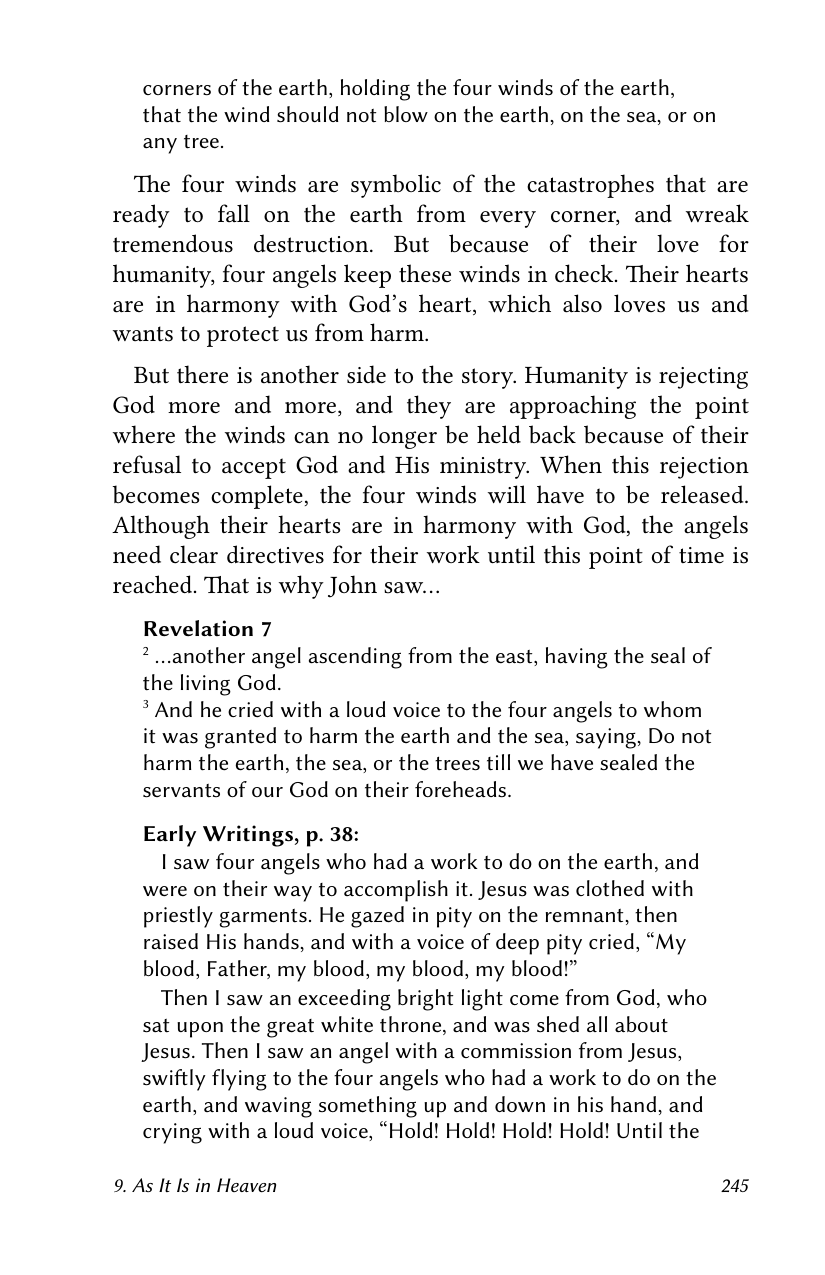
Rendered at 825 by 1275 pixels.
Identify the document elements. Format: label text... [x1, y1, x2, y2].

text Then I saw an exceeding bright light come from God, who sat upon the great white throne, and was shed all about Jesus. Then I saw an angel with a commission from Jesus, swiftly flying to the four angels who had a work to do on the earth, and waving something up and down in his hand, and crying with a loud voice, “Hold! Hold! Hold! Hold! Until the [142, 985, 720, 1144]
text 2 ...another angel ascending from the east, having the seal of the living God. [142, 643, 720, 696]
text But there is another side to the story. Humanity is rejecting God more and more, and they are approaching the point where the winds can no longer be held back because of their refusal to accept God and His ministry. When this rejection becomes complete, the four winds will have to be released. Although their hearts are in harmony with God, the angels need clear directives for their work until this point of time is reached. That is why John saw... [112, 361, 750, 599]
text corners of the earth, holding the four winds of the earth, that the wind should not blow on the earth, on the sea, or on any tree. [142, 75, 720, 154]
text The four winds are symbolic of the catastrophes that are ready to fall on the earth from every corner, and wreak tremendous destruction. But because of their love for humanity, four angels keep these winds in check. Their hearts are in harmony with God’s heart, which also loves us and wants to protect us from harm. [112, 170, 750, 348]
text Revelation 7 [142, 616, 750, 642]
text I saw four angels who had a work to do on the earth, and were on their way to accomplish it. Jesus was clothed with priestly garments. He gazed in pity on the remnant, then raised His hands, and with a voice of deep pity cried, “My blood, Father, my blood, my blood, my blood!” [142, 849, 720, 982]
text 3 And he cried with a loud voice to the four angels to whom it was granted to harm the earth and the sea, saying, Do not harm the earth, the sea, or the trees till we have sealed the servants of our God on their foreheads. [142, 697, 720, 803]
text Early Writings, p. 38: [142, 821, 750, 847]
